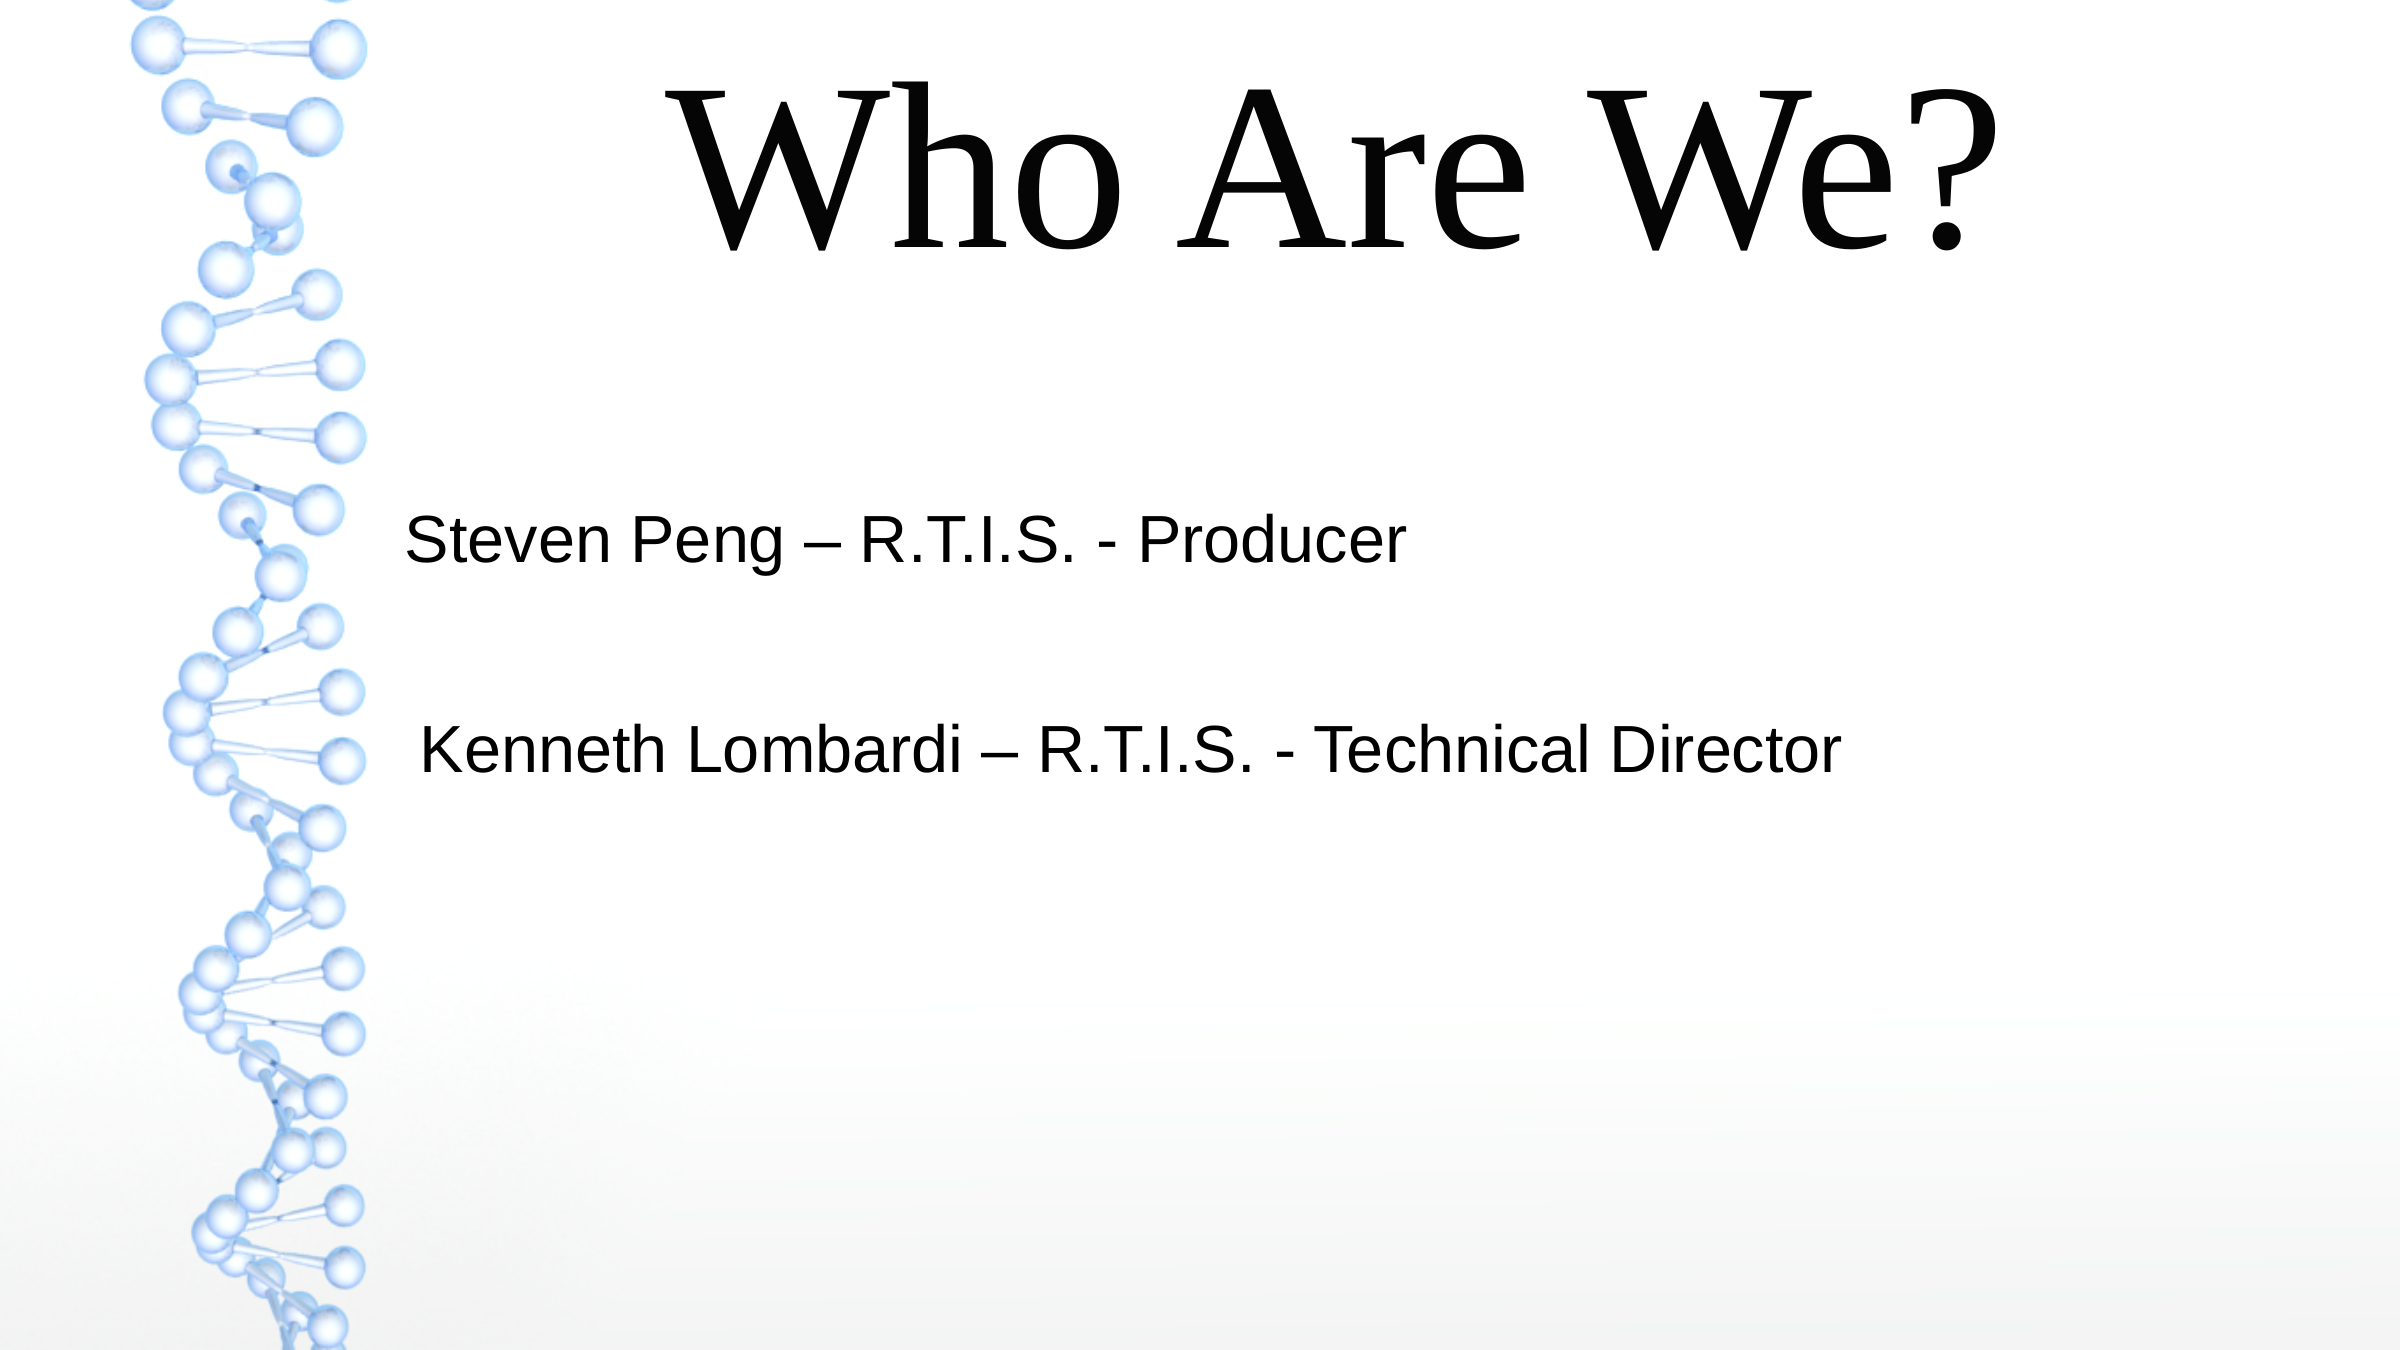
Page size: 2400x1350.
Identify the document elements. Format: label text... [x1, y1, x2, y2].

text_box Steven Peng – R.T.I.S. - Producer [390, 495, 1546, 585]
title Who Are We? [390, 34, 2280, 299]
picture [0, 0, 2400, 1350]
text_box Kenneth Lombardi – R.T.I.S. - Technical Director [405, 704, 1921, 795]
